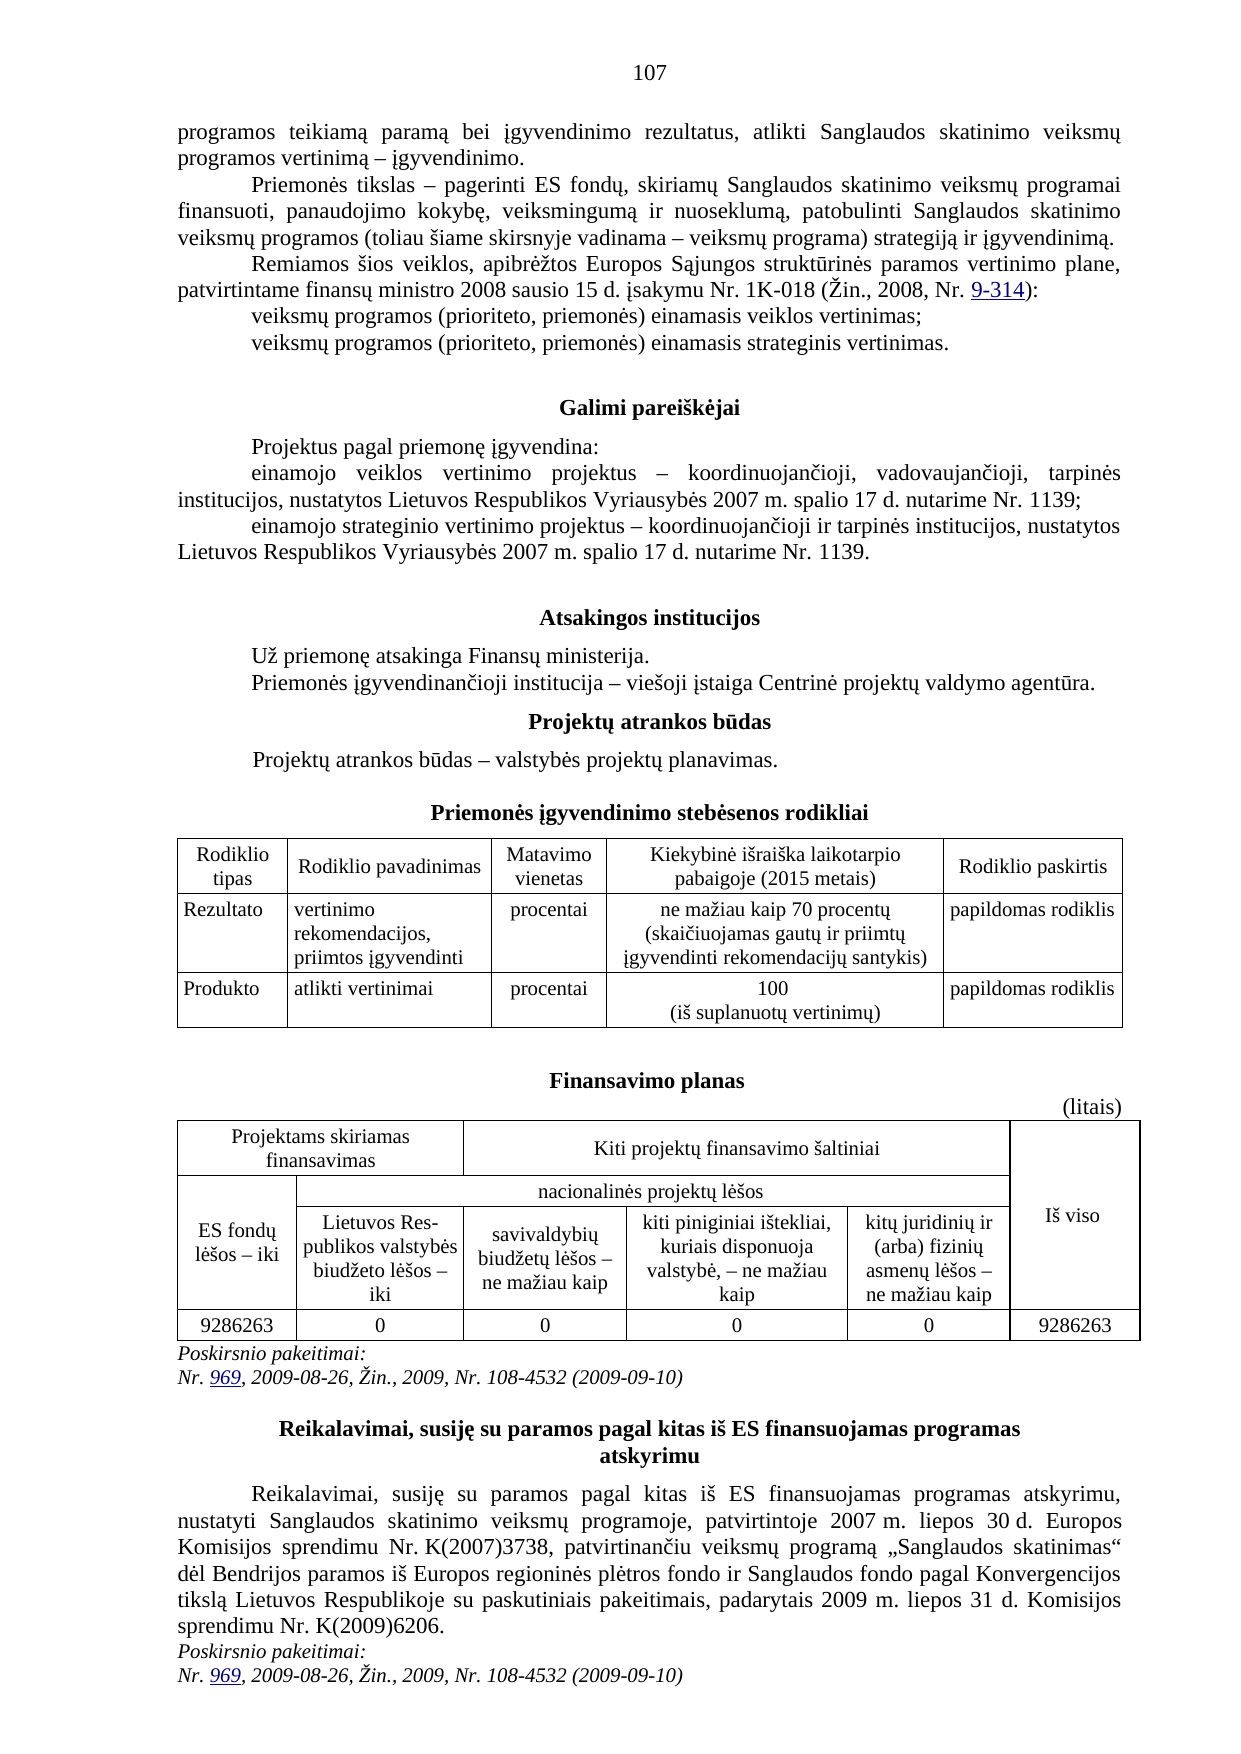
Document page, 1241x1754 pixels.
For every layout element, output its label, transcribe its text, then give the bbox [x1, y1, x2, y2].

text Finansavimo planas [177, 1067, 1122, 1093]
table_header Rodiklio pavadinimas [288, 839, 491, 893]
text Reikalavimai, susiję su paramos pagal kitas iš ES finansuojamas programas atskyrimu [177, 1415, 1122, 1468]
table_cell procentai [492, 973, 606, 1027]
table_cell 0 [297, 1310, 463, 1340]
text Nr. 969, 2009-08-26, Žin., 2009, Nr. 108-4532 (2009-09-10) [177, 1663, 1122, 1687]
table_header Matavimo vienetas [492, 839, 606, 893]
table_cell Rezultato [178, 894, 287, 972]
text Poskirsnio pakeitimai: [177, 1639, 1122, 1663]
table_cell kiti piniginiai ištekliai, kuriais disponuoja valstybė, – ne mažiau kaip [627, 1207, 847, 1309]
table_cell vertinimo rekomendacijos, priimtos įgyvendinti [288, 894, 491, 972]
text Nr. 969, 2009-08-26, Žin., 2009, Nr. 108-4532 (2009-09-10) [177, 1365, 1122, 1389]
table_cell 0 [848, 1310, 1009, 1340]
table_header Rodiklio tipas [178, 839, 287, 893]
text Remiamos šios veiklos, apibrėžtos Europos Sąjungos struktūrinės paramos vertinimo plane, patvirtintame finansų ministro 2008 sausio 15 d. įsakymu Nr. 1K-018 (Žin., 2008, Nr. 9-314): [177, 250, 1122, 303]
table_header Kiti projektų finansavimo šaltiniai [464, 1121, 1009, 1175]
text Reikalavimai, susiję su paramos pagal kitas iš ES finansuojamas programas atskyrimu, nustatyti Sanglaudos skatinimo veiksmų programoje, patvirtintoje 2007 m. liepos 30 d. Europos Komisijos sprendimu Nr. K(2007)3738, patvirtinančiu veiksmų programą „Sanglaudos skatinimas“ dėl Bendrijos paramos iš Europos regioninės plėtros fondo ir Sanglaudos fondo pagal Konvergencijos tikslą Lietuvos Respublikoje su paskutiniais pakeitimais, padarytais 2009 m. liepos 31 d. Komisijos sprendimu Nr. K(2009)6206. [177, 1481, 1122, 1639]
text veiksmų programos (prioriteto, priemonės) einamasis veiklos vertinimas; [177, 303, 1122, 329]
table_cell nacionalinės projektų lėšos [297, 1176, 1009, 1206]
text Projektus pagal priemonę įgyvendina: [177, 433, 1122, 459]
table_cell kitų juridinių ir (arba) fizinių asmenų lėšos – ne mažiau kaip [848, 1207, 1009, 1309]
text einamojo strateginio vertinimo projektus – koordinuojančioji ir tarpinės institucijos, nustatytos Lietuvos Respublikos Vyriausybės 2007 m. spalio 17 d. nutarime Nr. 1139. [177, 512, 1122, 565]
table_cell atlikti vertinimai [288, 973, 491, 1027]
table_cell 0 [464, 1310, 626, 1340]
table_cell 0 [627, 1310, 847, 1340]
table_cell ES fondų lėšos – iki [178, 1176, 296, 1309]
table_cell 9286263 [178, 1310, 296, 1340]
table_cell 9286263 [1011, 1310, 1139, 1340]
table_cell papildomas rodiklis [944, 973, 1122, 1027]
table_cell Lietuvos Res­publikos valsty­bės biudžeto lėšos – iki [297, 1207, 463, 1309]
text Projektų atrankos būdas – valstybės projektų planavimas. [177, 747, 1122, 773]
text veiksmų programos (prioriteto, priemonės) einamasis strateginis vertinimas. [177, 329, 1122, 355]
table_cell Produkto [178, 973, 287, 1027]
text Priemonės įgyvendinimo stebėsenos rodikliai [177, 799, 1122, 826]
text (litais) [177, 1093, 1122, 1120]
table_header Kiekybinė išraiška laikotarpio pabaigoje (2015 metais) [607, 839, 943, 893]
text Projektų atrankos būdas [177, 708, 1122, 734]
text programos teikiamą paramą bei įgyvendinimo rezultatus, atlikti Sanglaudos skatinimo veiksmų programos vertinimą – įgyvendinimo. [177, 118, 1122, 171]
table_header Rodiklio paskirtis [944, 839, 1122, 893]
text Priemonės įgyvendinančioji institucija – viešoji įstaiga Centrinė projektų valdymo agentūra. [177, 669, 1122, 695]
text Už priemonę atsakinga Finansų ministerija. [177, 642, 1122, 669]
text Priemonės tikslas – pagerinti ES fondų, skiriamų Sanglaudos skatinimo veiksmų programai finansuoti, panaudojimo kokybę, veiksmingumą ir nuoseklumą, patobulinti Sanglaudos skatinimo veiksmų programos (toliau šiame skirsnyje vadinama – veiksmų programa) strategiją ir įgyvendinimą. [177, 171, 1122, 250]
text Atsakingos institucijos [177, 604, 1122, 630]
table_cell papildomas rodiklis [944, 894, 1122, 972]
table_header Iš viso [1011, 1121, 1139, 1309]
table_cell 100 (iš suplanuotų vertinimų) [607, 973, 943, 1027]
table_cell savivaldybių biudžetų lėšos – ne mažiau kaip [464, 1207, 626, 1309]
table_cell ne mažiau kaip 70 procentų (skaičiuojamas gautų ir priimtų įgyvendinti rekomendacijų santykis) [607, 894, 943, 972]
text Galimi pareiškėjai [177, 394, 1122, 421]
text einamojo veiklos vertinimo projektus – koordinuojančioji, vadovaujančioji, tarpinės institucijos, nustatytos Lietuvos Respublikos Vyriausybės 2007 m. spalio 17 d. nutarime Nr. 1139; [177, 459, 1122, 512]
table_header Projektams skiriamas finansavimas [178, 1121, 463, 1175]
text Poskirsnio pakeitimai: [177, 1341, 1122, 1365]
table_cell procentai [492, 894, 606, 972]
